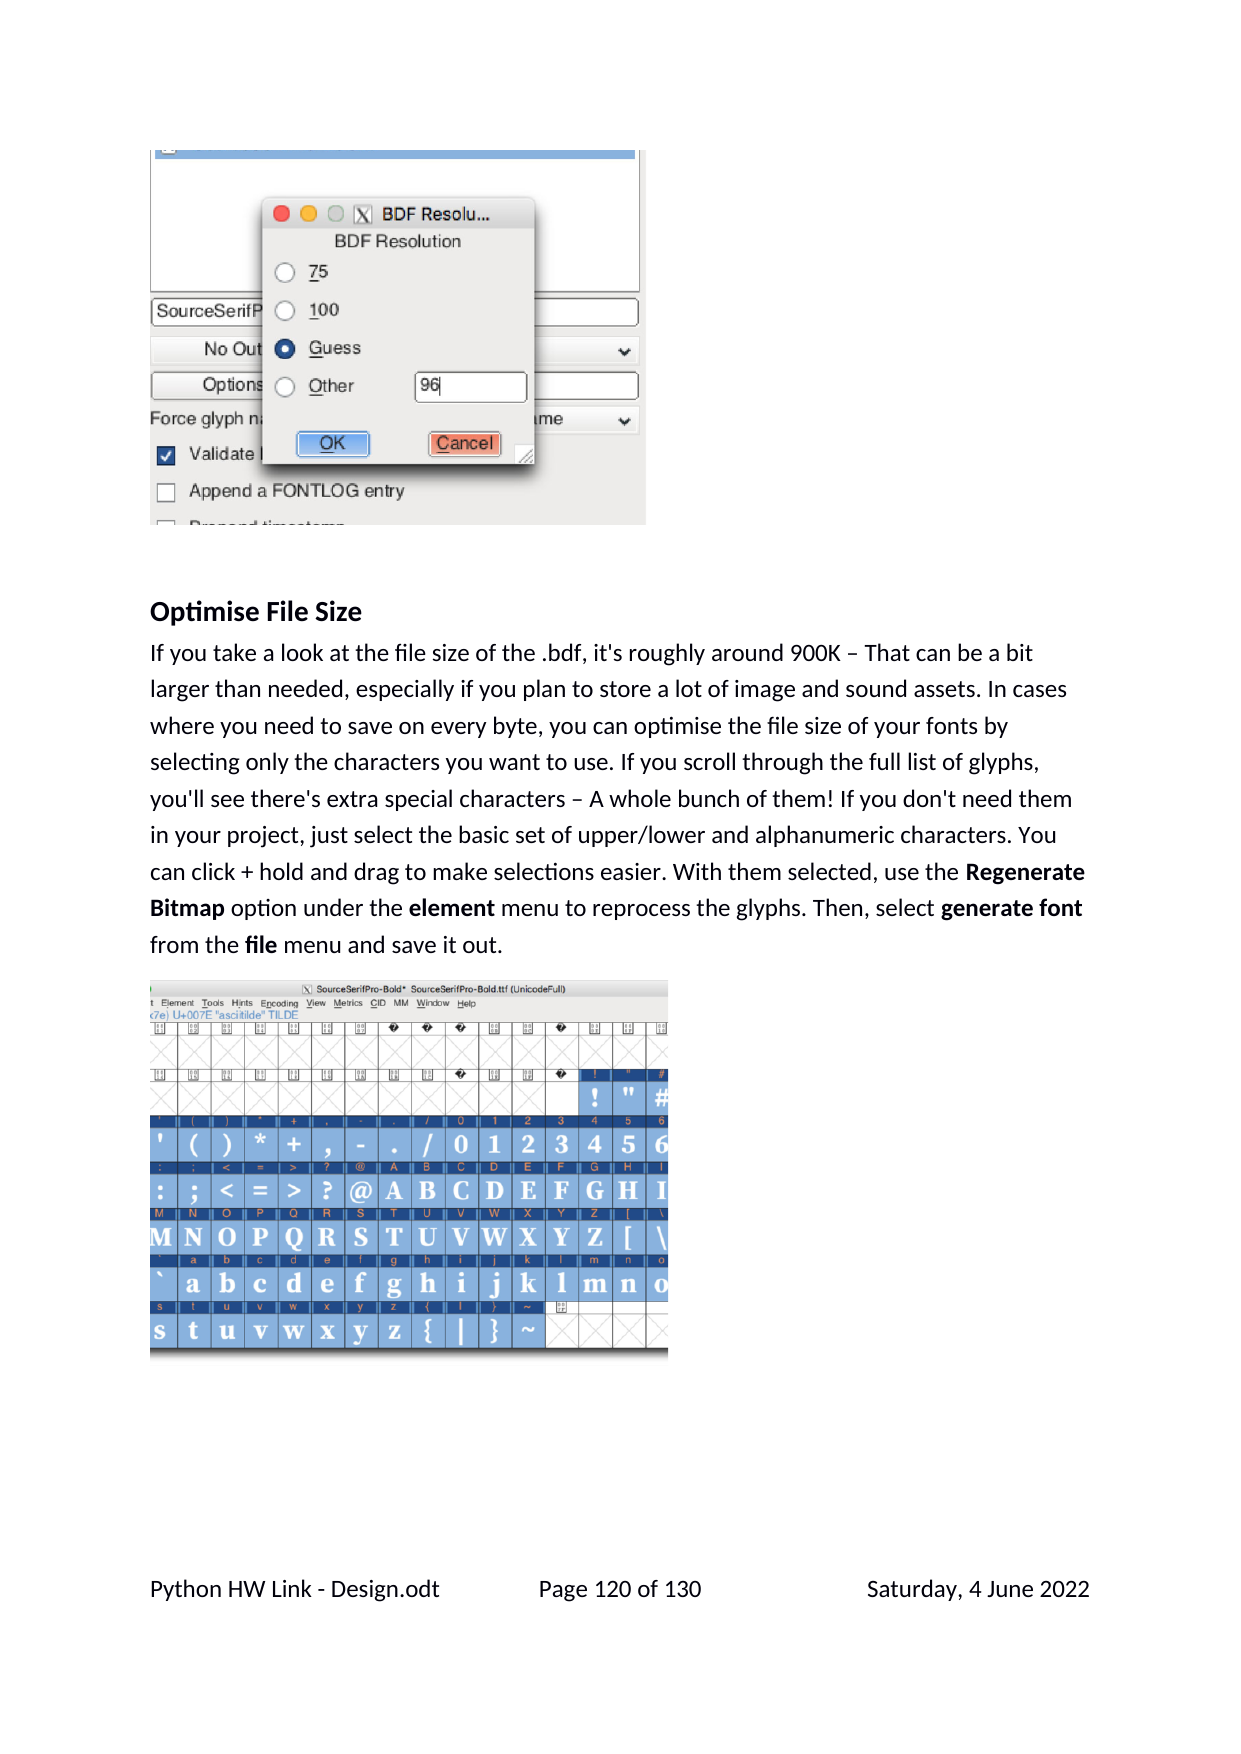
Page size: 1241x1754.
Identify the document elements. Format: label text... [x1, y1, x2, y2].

subtitle Optimise File Size [150, 593, 1090, 628]
picture [150, 980, 669, 1370]
text If you take a look at the file size of the .bdf, it's roughly around 900K – That can be a bit larger than needed, especially if you plan to store a lot of image and sound assets. In cases where you need to save on every byte, you can optimise the file size of your fonts by selecting only the characters you want to use. If you scroll through the full list of glyphs, you'll see there's extra special characters – A whole bunch of them! If you don't need them in your project, just select the basic set of upper/lower and alphanumeric characters. You can click + hold and drag to make selections easier. With them selected, use the Regenerate Bitmap option under the element menu to reprocess the glyphs. Then, select generate font from the file menu and save it out. [150, 637, 1090, 960]
picture [150, 150, 650, 525]
